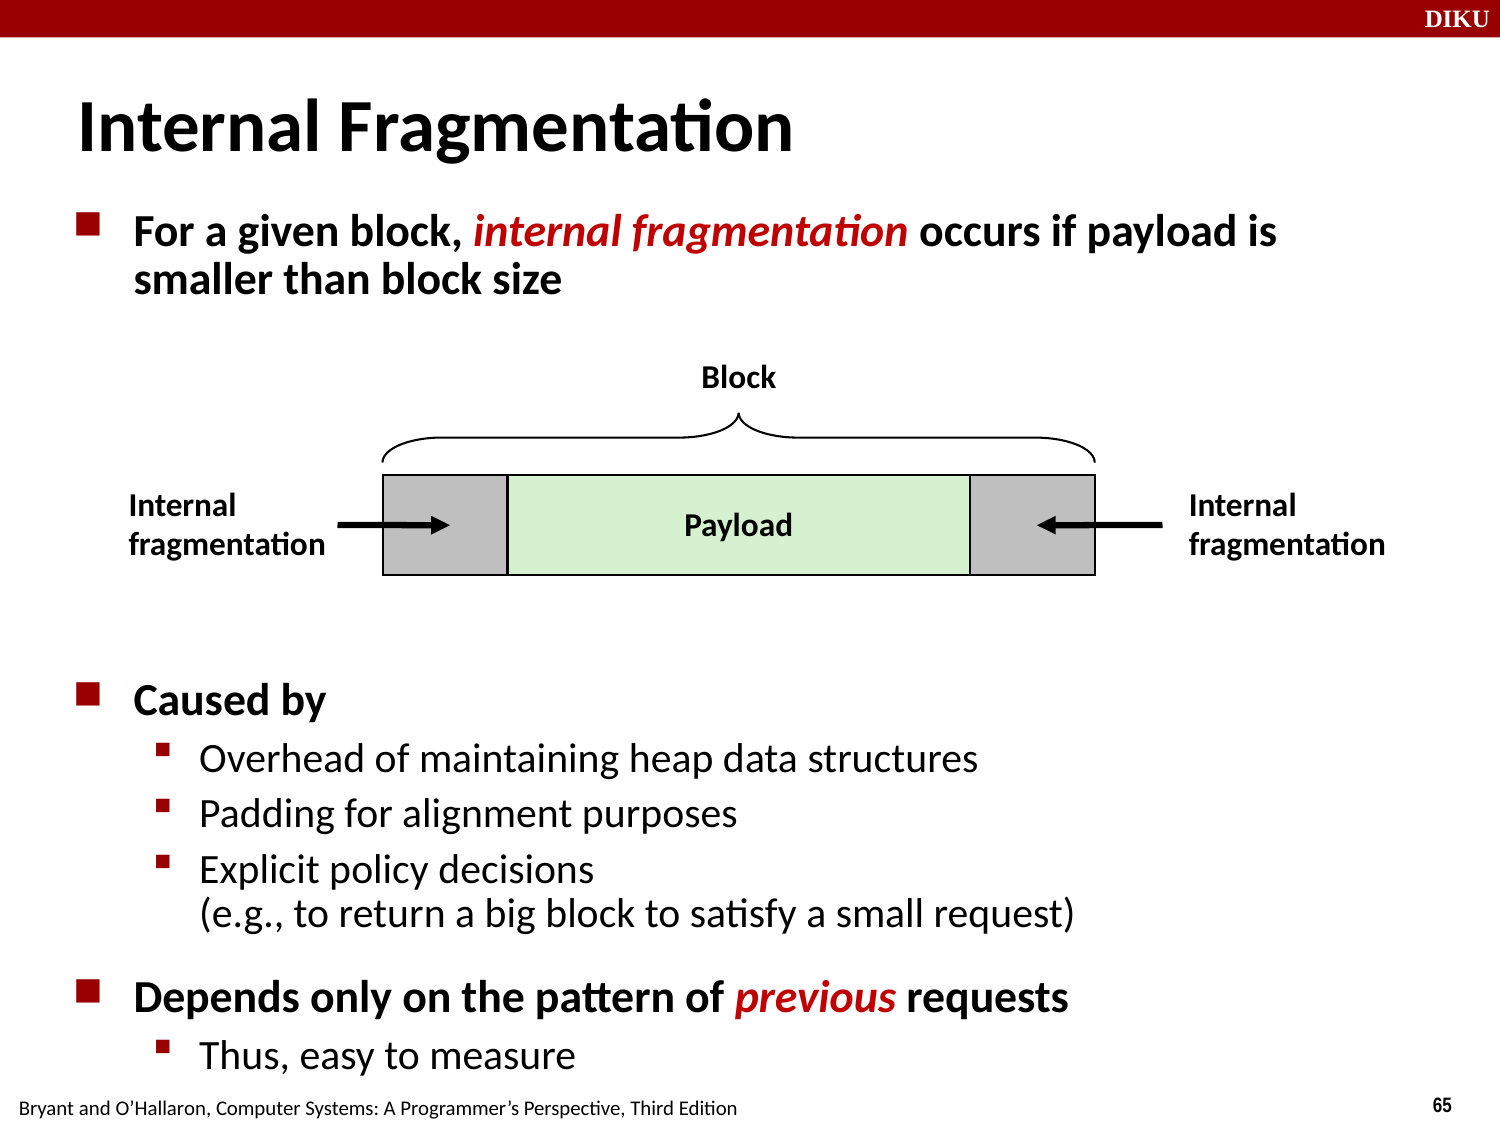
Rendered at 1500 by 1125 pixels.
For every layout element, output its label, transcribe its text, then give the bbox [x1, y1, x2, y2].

text_box For a given block, internal fragmentation occurs if payload is smaller than block size Caused by Overhead of maintaining heap data structures Padding for alignment purposes Explicit policy decisions (e.g., to return a big block to satisfy a small request) Depends only on the pattern of previous requests Thus, easy to measure [62, 200, 1426, 1088]
text_box Internal Fragmentation [62, 74, 1167, 169]
text_box [382, 474, 508, 575]
text_box [970, 474, 1096, 575]
text_box Block [686, 349, 792, 406]
text_box Internal fragmentation [113, 477, 341, 572]
text_box Payload [508, 474, 970, 575]
text_box Internal fragmentation [1173, 477, 1402, 572]
